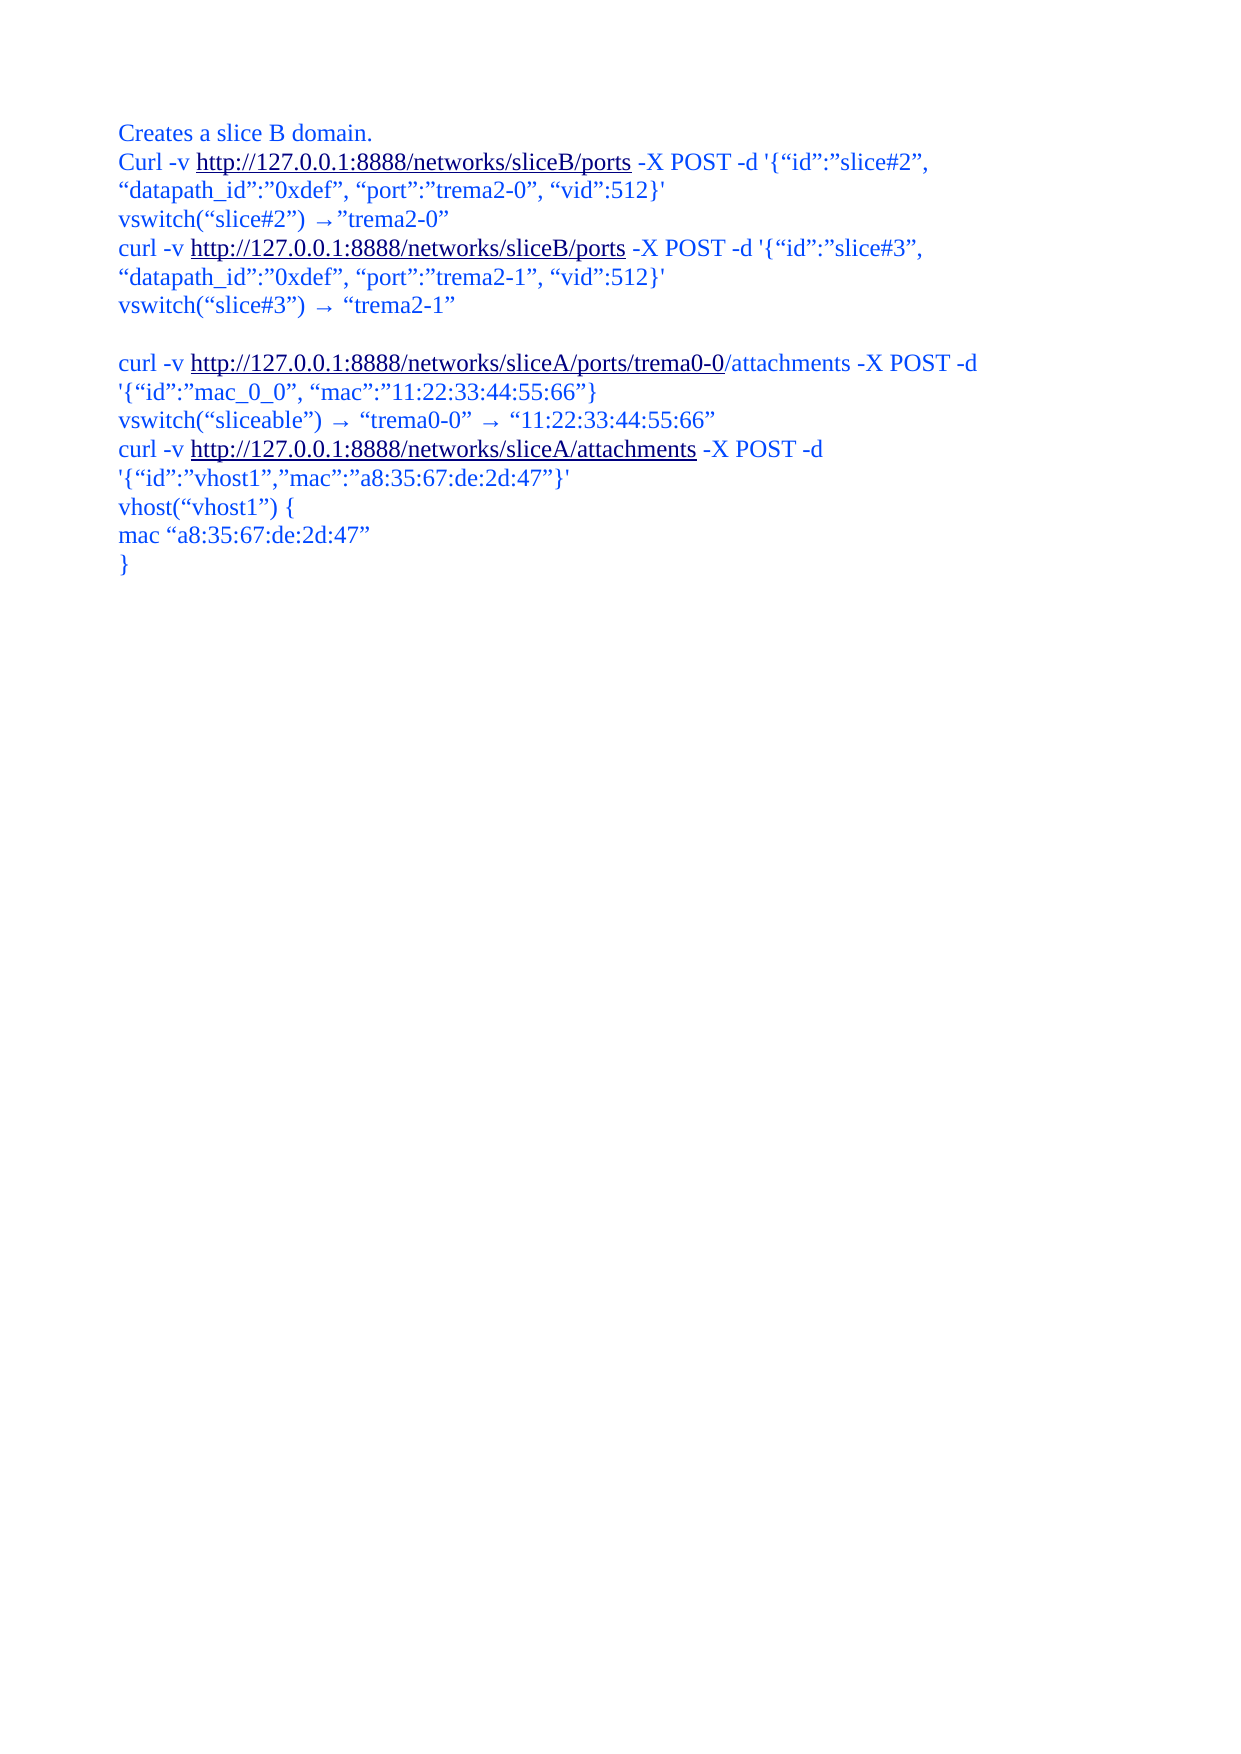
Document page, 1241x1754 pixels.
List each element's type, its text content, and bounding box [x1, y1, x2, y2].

text vhost(“vhost1”) { [118, 492, 1122, 521]
text “datapath_id”:”0xdef”, “port”:”trema2-1”, “vid”:512}' [118, 262, 1122, 291]
text vswitch(“sliceable”) → “trema0-0” → “11:22:33:44:55:66” [118, 406, 1122, 434]
text vswitch(“slice#2”) →”trema2-0” [118, 204, 1122, 233]
text curl -v http://127.0.0.1:8888/networks/sliceB/ports -X POST -d '{“id”:”slice#3”, [118, 233, 1122, 262]
text curl -v http://127.0.0.1:8888/networks/sliceA/attachments -X POST -d '{“id”:”vhost1”,”mac”:”a8:35:67:de:2d:47”}' [118, 434, 1122, 492]
text Creates a slice B domain. [118, 118, 1122, 147]
text Curl -v http://127.0.0.1:8888/networks/sliceB/ports -X POST -d '{“id”:”slice#2”, “datapath_id”:”0xdef”, “port”:”trema2-0”, “vid”:512}' [118, 147, 1122, 204]
text } [118, 549, 1122, 578]
text curl -v http://127.0.0.1:8888/networks/sliceA/ports/trema0-0/attachments -X POST -d '{“id”:”mac_0_0”, “mac”:”11:22:33:44:55:66”} [118, 348, 1122, 406]
text vswitch(“slice#3”) → “trema2-1” [118, 291, 1122, 319]
text mac “a8:35:67:de:2d:47” [118, 521, 1122, 549]
